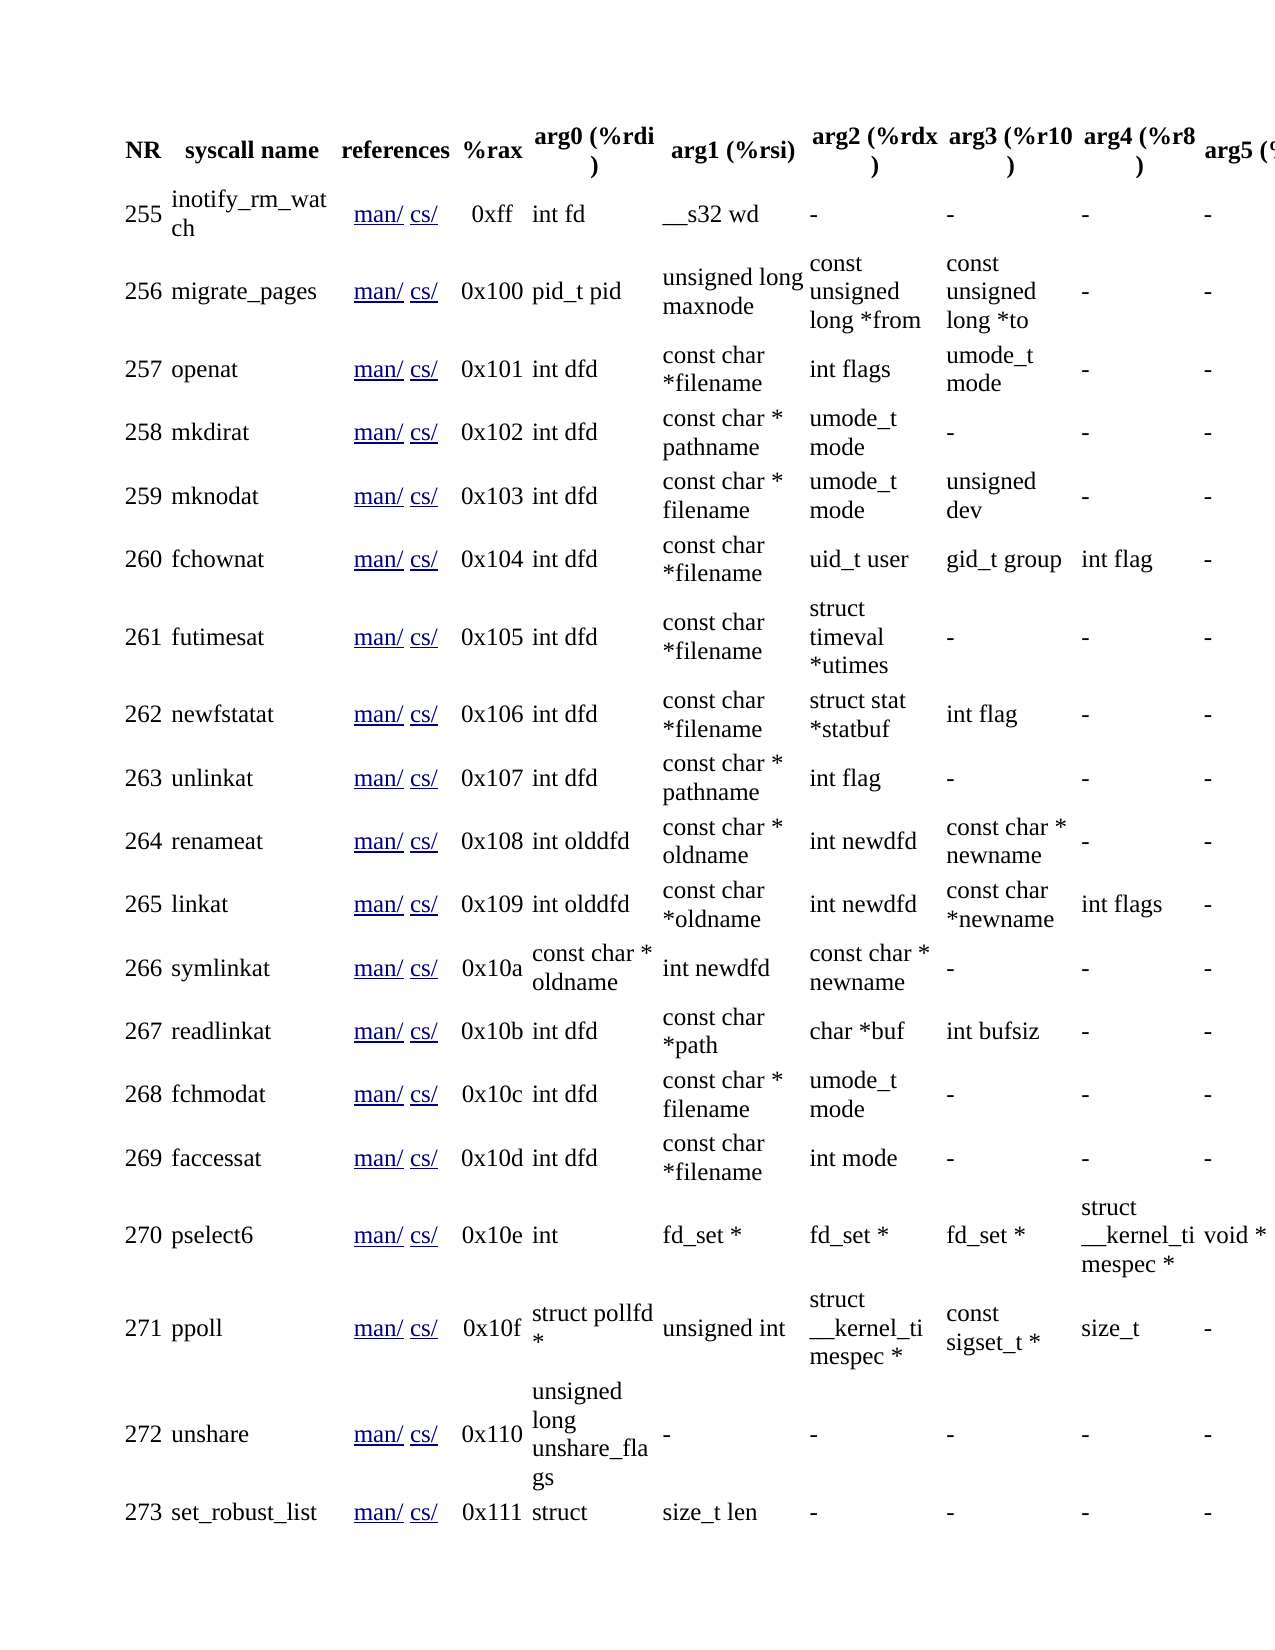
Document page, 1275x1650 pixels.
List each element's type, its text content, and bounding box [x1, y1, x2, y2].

table_cell 256 [118, 245, 168, 337]
table_cell - [943, 746, 1078, 809]
table_cell int flag [1078, 527, 1201, 590]
table_cell umode_t mode [943, 337, 1078, 400]
table_cell 0x10e [455, 1189, 529, 1281]
table_cell 272 [118, 1373, 168, 1494]
table_cell 257 [118, 337, 168, 400]
table_cell - [1201, 590, 1275, 682]
table_cell - [943, 181, 1078, 245]
table_cell 0x10f [455, 1281, 529, 1373]
table_cell - [943, 1062, 1078, 1126]
table_cell const char *filename [660, 1126, 806, 1189]
table_cell - [1078, 337, 1201, 400]
table_cell const char *filename [660, 682, 806, 746]
table_cell fd_set * [806, 1189, 943, 1281]
table_cell - [943, 1126, 1078, 1189]
table_cell fchmodat [168, 1062, 336, 1126]
table_cell - [1078, 746, 1201, 809]
table_header arg2 (%rdx) [806, 118, 943, 181]
table_cell futimesat [168, 590, 336, 682]
table_cell umode_t mode [806, 464, 943, 527]
table_cell 263 [118, 746, 168, 809]
table_cell - [1201, 400, 1275, 463]
table_cell - [1201, 527, 1275, 590]
table_cell 255 [118, 181, 168, 245]
table_cell 0x10a [455, 936, 529, 999]
table_cell ppoll [168, 1281, 336, 1373]
table_cell - [1201, 746, 1275, 809]
table_cell umode_t mode [806, 1062, 943, 1126]
table_cell int mode [806, 1126, 943, 1189]
table_cell const char * filename [660, 464, 806, 527]
table_cell 260 [118, 527, 168, 590]
table_cell - [943, 400, 1078, 463]
table_cell int dfd [529, 464, 659, 527]
table_cell const char *filename [660, 590, 806, 682]
table_cell man/ cs/ [336, 1126, 455, 1189]
table_cell 0x101 [455, 337, 529, 400]
table_cell - [1201, 1373, 1275, 1494]
table_cell int olddfd [529, 872, 659, 936]
table_cell 0x108 [455, 809, 529, 872]
table_cell man/ cs/ [336, 590, 455, 682]
table_header references [336, 118, 455, 181]
table_cell 0x10c [455, 1062, 529, 1126]
table_cell man/ cs/ [336, 936, 455, 999]
table_cell 0x111 [455, 1494, 529, 1528]
table_cell - [1078, 1494, 1201, 1528]
table_cell fd_set * [660, 1189, 806, 1281]
table_cell const sigset_t * [943, 1281, 1078, 1373]
table_cell int flags [806, 337, 943, 400]
table_cell const char * pathname [660, 400, 806, 463]
table_cell - [1078, 936, 1201, 999]
table_cell - [1201, 1062, 1275, 1126]
table_cell 0x104 [455, 527, 529, 590]
table_cell unsigned int [660, 1281, 806, 1373]
table_cell 270 [118, 1189, 168, 1281]
table_cell - [1078, 590, 1201, 682]
table_cell struct [529, 1494, 659, 1528]
table_cell int dfd [529, 590, 659, 682]
table_cell const char * filename [660, 1062, 806, 1126]
table_cell - [1201, 682, 1275, 746]
table_cell 0x102 [455, 400, 529, 463]
table_cell struct __kernel_timespec * [1078, 1189, 1201, 1281]
table_cell man/ cs/ [336, 682, 455, 746]
table_cell int dfd [529, 337, 659, 400]
table_cell const char * oldname [529, 936, 659, 999]
table_cell int dfd [529, 999, 659, 1062]
table_cell - [943, 936, 1078, 999]
table_cell symlinkat [168, 936, 336, 999]
table_cell int flag [943, 682, 1078, 746]
table_cell 259 [118, 464, 168, 527]
table_cell - [1201, 181, 1275, 245]
table_cell const char * newname [943, 809, 1078, 872]
table_header arg5 (%r9) [1201, 118, 1275, 181]
table_header arg3 (%r10) [943, 118, 1078, 181]
table_header %rax [455, 118, 529, 181]
table_cell umode_t mode [806, 400, 943, 463]
table_cell 0x110 [455, 1373, 529, 1494]
table_cell - [806, 1494, 943, 1528]
table_header syscall name [168, 118, 336, 181]
table_cell int flag [806, 746, 943, 809]
table_cell int dfd [529, 746, 659, 809]
table_cell 269 [118, 1126, 168, 1189]
table_cell 0x109 [455, 872, 529, 936]
table_cell struct __kernel_timespec * [806, 1281, 943, 1373]
table_cell unsigned long unshare_flags [529, 1373, 659, 1494]
table_cell unsigned dev [943, 464, 1078, 527]
table_cell 264 [118, 809, 168, 872]
table_cell 267 [118, 999, 168, 1062]
table_cell man/ cs/ [336, 1189, 455, 1281]
table_cell man/ cs/ [336, 1281, 455, 1373]
table_cell man/ cs/ [336, 872, 455, 936]
table_cell - [1201, 1281, 1275, 1373]
table_cell - [1201, 936, 1275, 999]
table_cell 268 [118, 1062, 168, 1126]
table_cell - [1078, 400, 1201, 463]
table_cell mknodat [168, 464, 336, 527]
table_cell const unsigned long *from [806, 245, 943, 337]
table_cell int dfd [529, 682, 659, 746]
table_cell 0x107 [455, 746, 529, 809]
table_cell pselect6 [168, 1189, 336, 1281]
table_cell uid_t user [806, 527, 943, 590]
table_cell inotify_rm_watch [168, 181, 336, 245]
table_cell int [529, 1189, 659, 1281]
table_cell int dfd [529, 400, 659, 463]
table_cell - [1078, 1126, 1201, 1189]
table_cell man/ cs/ [336, 1062, 455, 1126]
table_cell const char *filename [660, 527, 806, 590]
table_cell 262 [118, 682, 168, 746]
table_cell 261 [118, 590, 168, 682]
table_header arg1 (%rsi) [660, 118, 806, 181]
table_cell mkdirat [168, 400, 336, 463]
table_cell faccessat [168, 1126, 336, 1189]
table_cell - [1078, 809, 1201, 872]
table_cell unshare [168, 1373, 336, 1494]
table_cell int dfd [529, 1062, 659, 1126]
table_cell linkat [168, 872, 336, 936]
table_cell man/ cs/ [336, 337, 455, 400]
table_cell pid_t pid [529, 245, 659, 337]
table_cell const char *newname [943, 872, 1078, 936]
table_cell 273 [118, 1494, 168, 1528]
table_cell - [1078, 682, 1201, 746]
table_cell - [660, 1373, 806, 1494]
table_cell openat [168, 337, 336, 400]
table_cell - [1201, 999, 1275, 1062]
table_cell int newdfd [806, 809, 943, 872]
table_cell struct pollfd * [529, 1281, 659, 1373]
table_cell man/ cs/ [336, 464, 455, 527]
table_cell - [1201, 464, 1275, 527]
table_cell 0x105 [455, 590, 529, 682]
table_cell int dfd [529, 527, 659, 590]
table_cell size_t len [660, 1494, 806, 1528]
table_cell int bufsiz [943, 999, 1078, 1062]
table_cell - [1078, 245, 1201, 337]
table_cell man/ cs/ [336, 1373, 455, 1494]
table_cell man/ cs/ [336, 809, 455, 872]
table_cell int newdfd [806, 872, 943, 936]
table_cell - [806, 181, 943, 245]
table_cell __s32 wd [660, 181, 806, 245]
table_cell 266 [118, 936, 168, 999]
table_cell man/ cs/ [336, 527, 455, 590]
table_cell - [1078, 1373, 1201, 1494]
table_cell int olddfd [529, 809, 659, 872]
table_cell void * [1201, 1189, 1275, 1281]
table_cell const char * pathname [660, 746, 806, 809]
table_cell - [943, 590, 1078, 682]
table_cell int newdfd [660, 936, 806, 999]
table_cell - [1201, 245, 1275, 337]
table_cell readlinkat [168, 999, 336, 1062]
table_cell - [1201, 809, 1275, 872]
table_cell char *buf [806, 999, 943, 1062]
table_cell const char *filename [660, 337, 806, 400]
table_header arg4 (%r8) [1078, 118, 1201, 181]
table_cell - [1078, 1062, 1201, 1126]
table_cell man/ cs/ [336, 400, 455, 463]
table_cell man/ cs/ [336, 746, 455, 809]
table_cell gid_t group [943, 527, 1078, 590]
table_cell const char * oldname [660, 809, 806, 872]
table_cell int fd [529, 181, 659, 245]
table_cell - [1201, 337, 1275, 400]
table_cell - [1201, 1494, 1275, 1528]
table_cell const unsigned long *to [943, 245, 1078, 337]
table_cell struct stat *statbuf [806, 682, 943, 746]
table_cell size_t [1078, 1281, 1201, 1373]
table_cell unsigned long maxnode [660, 245, 806, 337]
table_cell fd_set * [943, 1189, 1078, 1281]
table_cell 258 [118, 400, 168, 463]
table_header NR [118, 118, 168, 181]
table_cell man/ cs/ [336, 999, 455, 1062]
table_cell man/ cs/ [336, 1494, 455, 1528]
table_cell - [1078, 999, 1201, 1062]
table_cell - [943, 1373, 1078, 1494]
table_cell newfstatat [168, 682, 336, 746]
table_cell - [1078, 181, 1201, 245]
table_cell 0x10d [455, 1126, 529, 1189]
table_cell - [943, 1494, 1078, 1528]
table_cell 0x103 [455, 464, 529, 527]
table_cell unlinkat [168, 746, 336, 809]
table_cell struct timeval *utimes [806, 590, 943, 682]
table_cell const char * newname [806, 936, 943, 999]
table_cell set_robust_list [168, 1494, 336, 1528]
table_cell - [806, 1373, 943, 1494]
table_cell man/ cs/ [336, 245, 455, 337]
table_cell const char *oldname [660, 872, 806, 936]
table_cell 0x100 [455, 245, 529, 337]
table_cell 0x10b [455, 999, 529, 1062]
table_cell int dfd [529, 1126, 659, 1189]
table_cell int flags [1078, 872, 1201, 936]
table_cell man/ cs/ [336, 181, 455, 245]
table_cell const char *path [660, 999, 806, 1062]
table_cell 265 [118, 872, 168, 936]
table_cell - [1078, 464, 1201, 527]
table_cell - [1201, 872, 1275, 936]
table_cell 271 [118, 1281, 168, 1373]
table_cell migrate_pages [168, 245, 336, 337]
table_cell 0xff [455, 181, 529, 245]
table_cell - [1201, 1126, 1275, 1189]
table_header arg0 (%rdi) [529, 118, 659, 181]
table_cell renameat [168, 809, 336, 872]
table_cell fchownat [168, 527, 336, 590]
table_cell 0x106 [455, 682, 529, 746]
